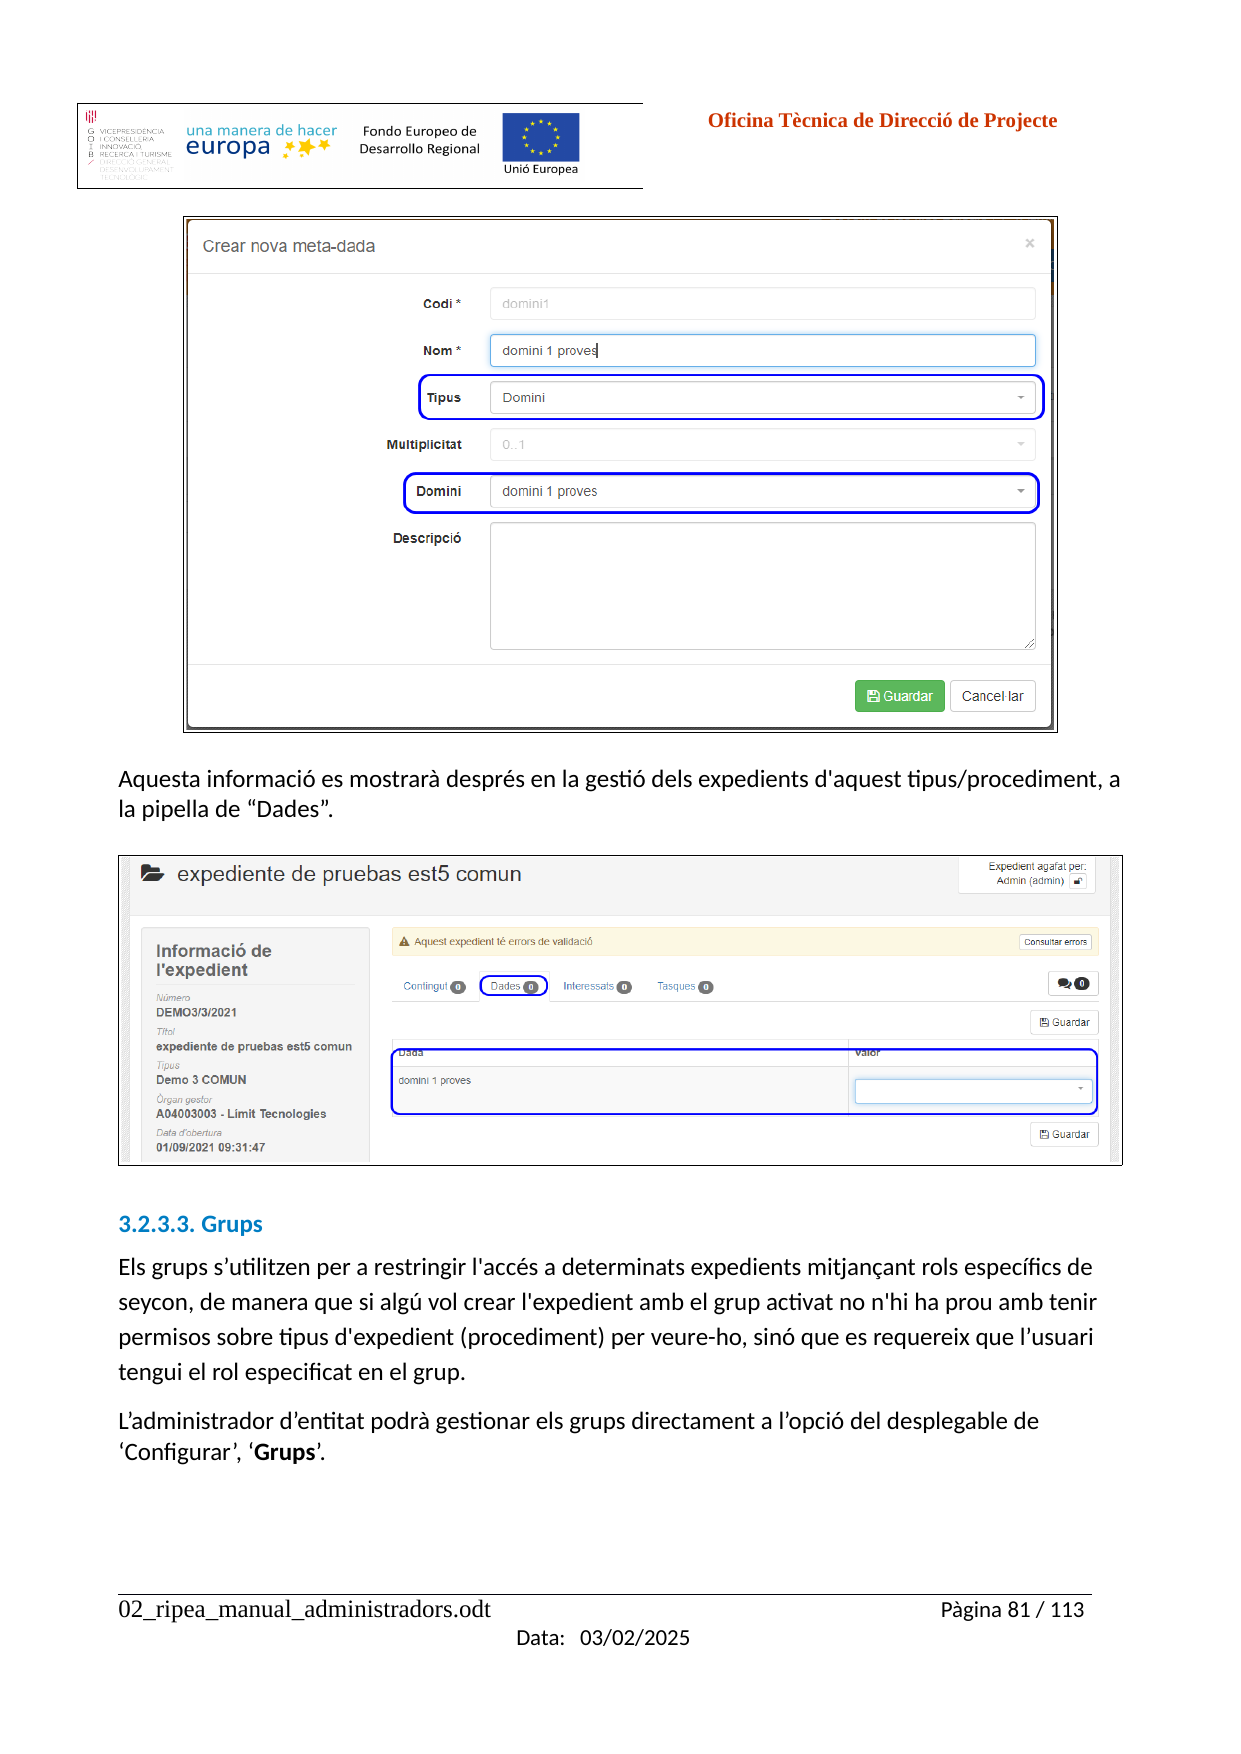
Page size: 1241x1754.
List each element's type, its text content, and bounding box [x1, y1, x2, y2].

picture [186, 219, 1054, 730]
picture [82, 108, 178, 182]
subtitle 3.2.3.3. Grups [118, 1208, 1122, 1238]
text L’administrador d’entitat podrà gestionar els grups directament a l’opció del desplegable de ‘Configurar’, ‘Grups’. [118, 1406, 1122, 1467]
picture [121, 857, 1119, 1162]
text Aquesta informació es mostrarà després en la gestió dels expedients d'aquest tipus/procediment, a la pipella de “Dades”. [118, 763, 1122, 824]
text Els grups s’utilitzen per a restringir l'accés a determinats expedients mitjançant rols específics de seycon, de manera que si algú vol crear l'expedient amb el grup activat no n'hi ha prou amb tenir permisos sobre tipus d'expedient (procediment) per veure-ho, sinó que es requereix que l’usuari tengui el rol especificat en el grup. [118, 1251, 1122, 1386]
picture [184, 108, 585, 182]
